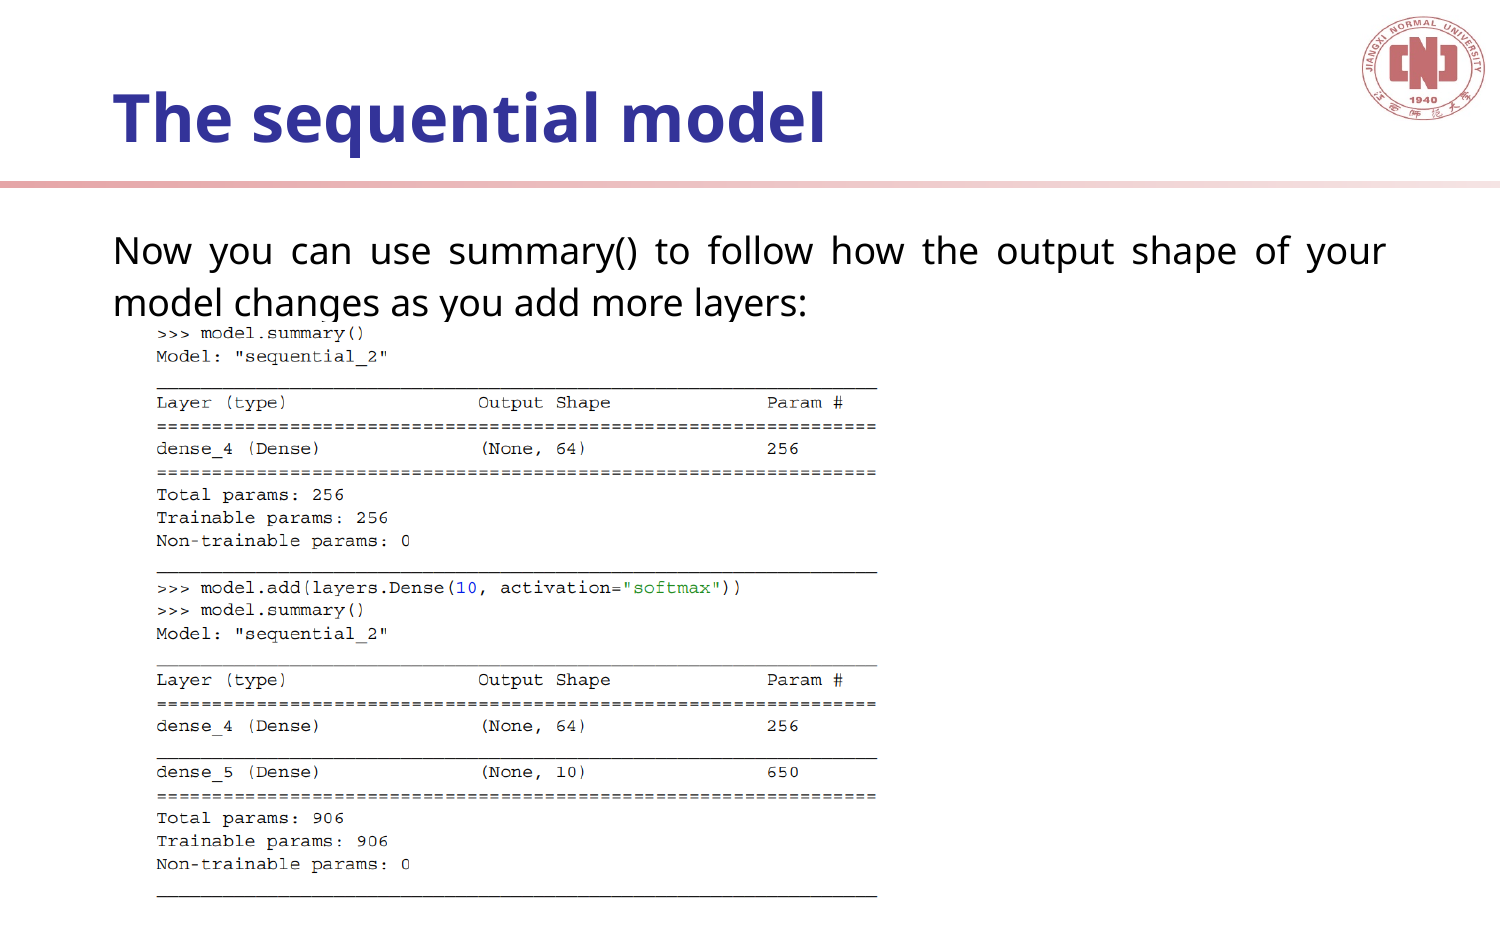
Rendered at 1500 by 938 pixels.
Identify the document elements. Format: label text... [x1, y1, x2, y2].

picture [150, 322, 1013, 901]
title The sequential model [112, 37, 1351, 162]
list Now you can use summary() to follow how the output shape of your model changes as you add more layers: [112, 225, 1388, 863]
picture [1360, 15, 1486, 121]
